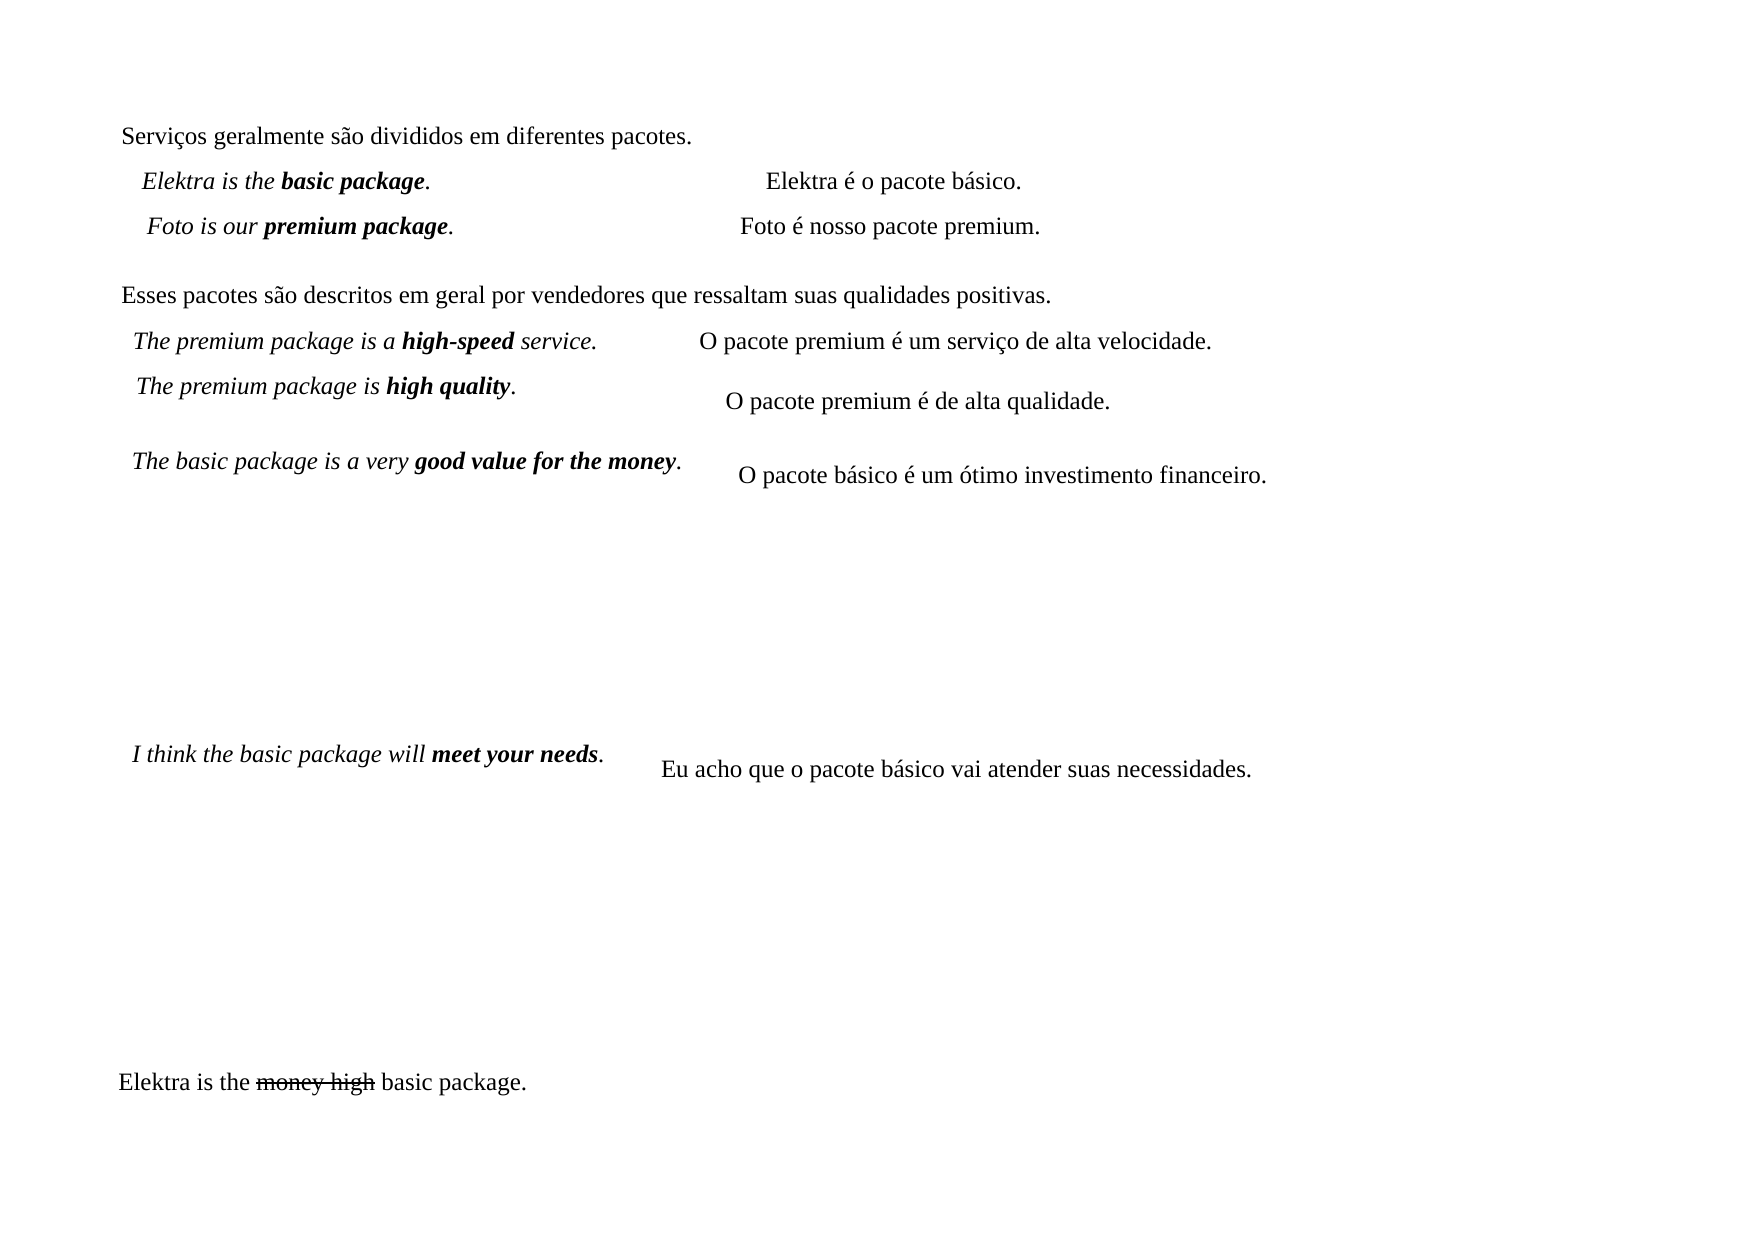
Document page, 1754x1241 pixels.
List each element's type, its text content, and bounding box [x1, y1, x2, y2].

table_header Elektra is the basic package. [139, 163, 763, 198]
table_header O pacote básico é um ótimo investimento financeiro. [735, 443, 1321, 507]
table_header [118, 163, 139, 198]
table_cell [118, 432, 133, 443]
table_cell [1085, 153, 1321, 163]
table_cell Esses pacotes são descritos em geral por vendedores que ressaltam suas qualidades positivas. [118, 278, 1321, 312]
table_cell [118, 198, 139, 208]
table_cell [144, 312, 1321, 323]
table_cell [118, 243, 144, 278]
table_header Elektra é o pacote básico. [763, 163, 1321, 198]
table_cell [130, 358, 1321, 368]
table_cell [118, 312, 144, 323]
table_header [118, 368, 133, 432]
table_header [118, 443, 129, 507]
table_cell [139, 198, 1321, 208]
table_header [118, 323, 130, 357]
table_cell [144, 243, 737, 278]
table_header O pacote premium é de alta qualidade. [723, 368, 1321, 432]
table_header Foto é nosso pacote premium. [737, 209, 1321, 243]
table_header I think the basic package will meet your needs. [129, 518, 658, 1019]
table_header [118, 209, 144, 243]
table_cell [118, 507, 129, 517]
table_header Foto is our premium package. [144, 209, 737, 243]
table_header The premium package is a high-speed service. [130, 323, 696, 357]
text Elektra is the money high basic package. [118, 1067, 1636, 1095]
table_header O pacote premium é um serviço de alta velocidade. [696, 323, 1321, 357]
table_cell [737, 243, 1321, 278]
table_cell Serviços geralmente são divididos em diferentes pacotes. [118, 118, 1321, 153]
table_header The premium package is high quality. [133, 368, 722, 432]
table_header [118, 518, 129, 1019]
table_header The basic package is a very good value for the money. [129, 443, 735, 507]
table_header Eu acho que o pacote básico vai atender suas necessidades. [658, 518, 1321, 1019]
table_cell [133, 432, 1321, 443]
table_cell [118, 153, 1085, 163]
table_cell [118, 358, 130, 368]
table_cell [129, 507, 1321, 517]
